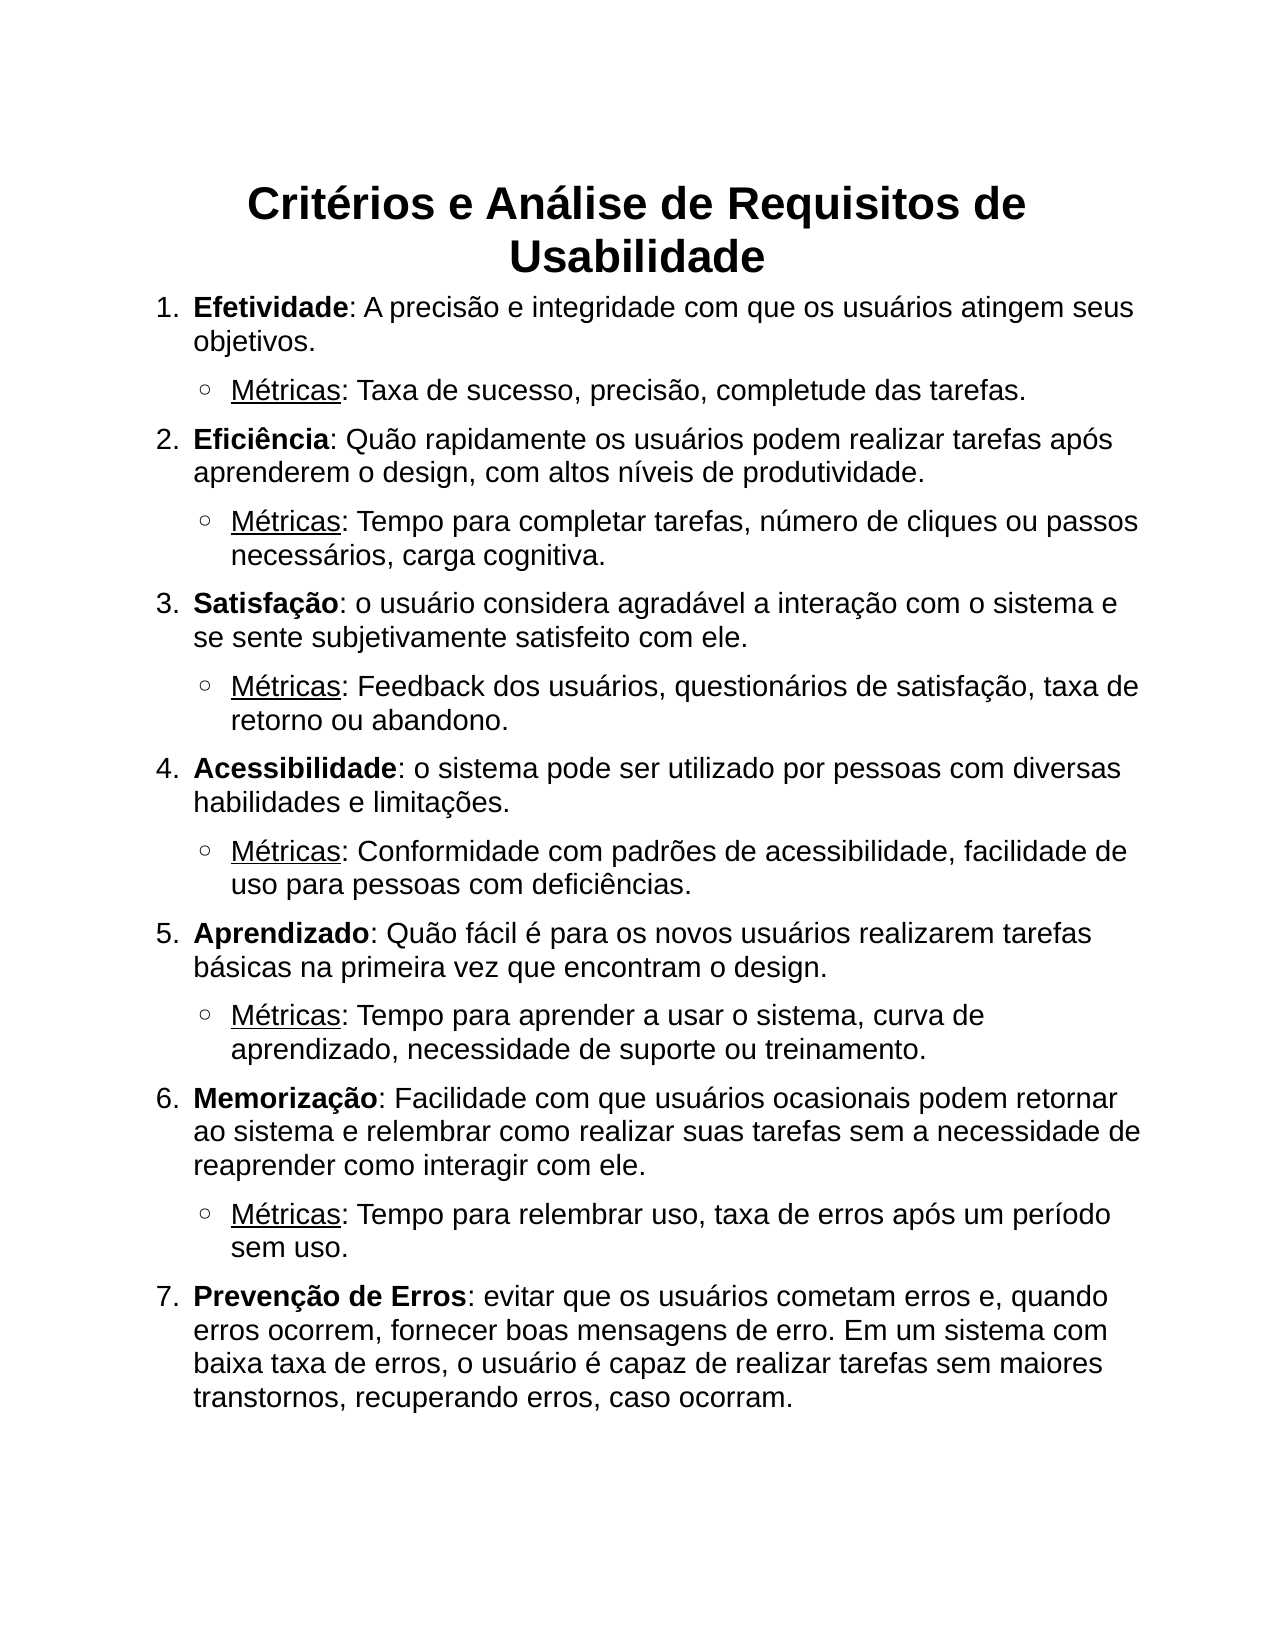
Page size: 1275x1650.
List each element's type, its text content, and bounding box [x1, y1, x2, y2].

subtitle Memorização: Facilidade com que usuários ocasionais podem retornar ao sistema e relembrar como realizar suas tarefas sem a necessidade de reaprender como interagir com ele. [156, 1081, 1157, 1181]
subtitle Métricas: Conformidade com padrões de acessibilidade, facilidade de uso para pessoas com deficiências. [193, 833, 1157, 901]
subtitle Eficiência: Quão rapidamente os usuários podem realizar tarefas após aprenderem o design, com altos níveis de produtividade. [156, 422, 1157, 489]
subtitle Aprendizado: Quão fácil é para os novos usuários realizarem tarefas básicas na primeira vez que encontram o design. [156, 916, 1157, 983]
subtitle Efetividade: A precisão e integridade com que os usuários atingem seus objetivos. [156, 290, 1157, 357]
subtitle Métricas: Feedback dos usuários, questionários de satisfação, taxa de retorno ou abandono. [193, 669, 1157, 736]
subtitle Métricas: Tempo para completar tarefas, número de cliques ou passos necessários, carga cognitiva. [193, 504, 1157, 571]
subtitle Acessibilidade: o sistema pode ser utilizado por pessoas com diversas habilidades e limitações. [156, 751, 1157, 818]
subtitle Prevenção de Erros: evitar que os usuários cometam erros e, quando erros ocorrem, fornecer boas mensagens de erro. Em um sistema com baixa taxa de erros, o usuário é capaz de realizar tarefas sem maiores transtornos, recuperando erros, caso ocorram. [156, 1279, 1157, 1413]
subtitle Critérios e Análise de Requisitos de Usabilidade [118, 176, 1157, 282]
subtitle Métricas: Tempo para aprender a usar o sistema, curva de aprendizado, necessidade de suporte ou treinamento. [193, 998, 1157, 1066]
subtitle Métricas: Tempo para relembrar uso, taxa de erros após um período sem uso. [193, 1197, 1157, 1264]
subtitle Satisfação: o usuário considera agradável a interação com o sistema e se sente subjetivamente satisfeito com ele. [156, 586, 1157, 653]
subtitle Métricas: Taxa de sucesso, precisão, completude das tarefas. [193, 373, 1157, 406]
